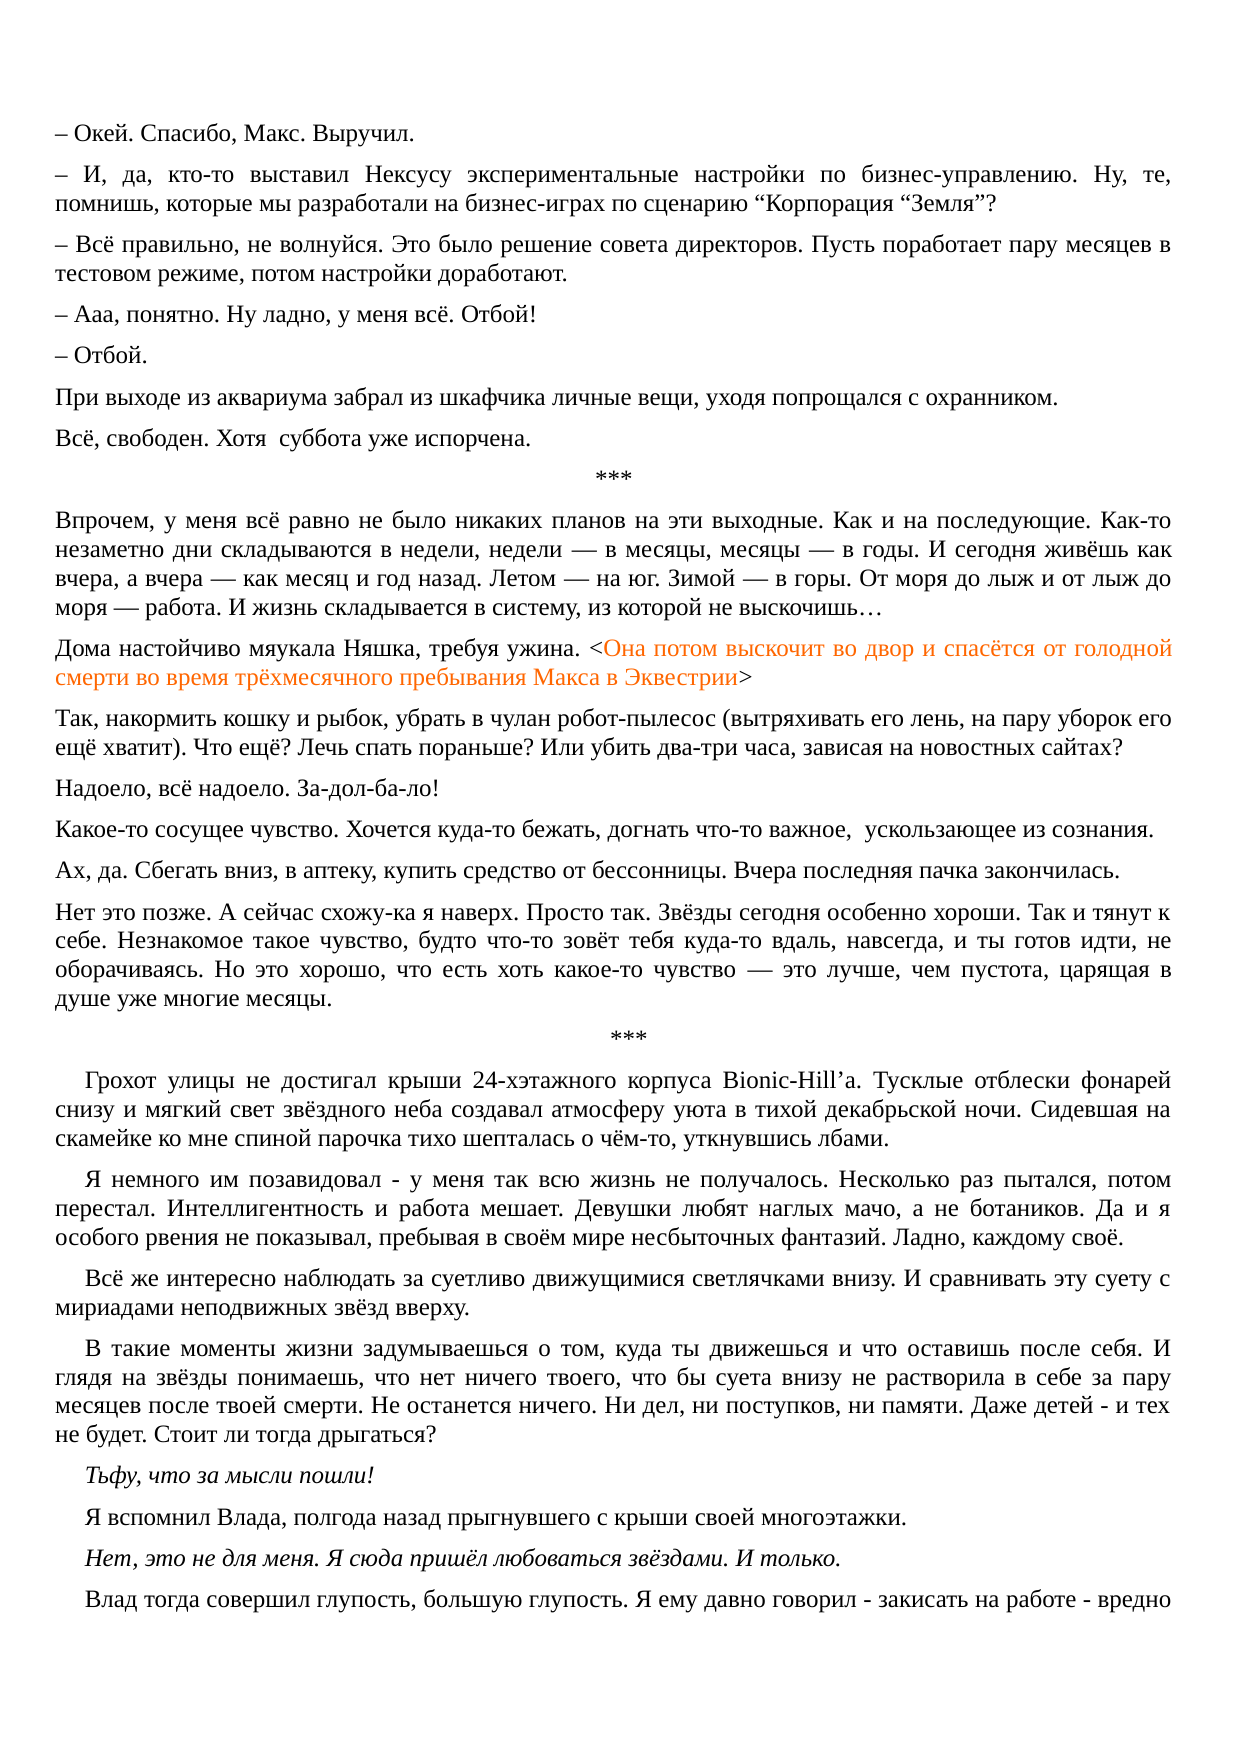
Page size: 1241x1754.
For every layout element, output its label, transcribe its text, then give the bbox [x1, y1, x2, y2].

text Какое-то сосущее чувство. Хочется куда-то бежать, догнать что-то важное, ускользающее из сознания. [55, 814, 1172, 843]
text Грохот улицы не достигал крыши 24-хэтажного корпуса Bionic-Hill’а. Тусклые отблески фонарей снизу и мягкий свет звёздного неба создавал атмосферу уюта в тихой декабрьской ночи. Сидевшая на скамейке ко мне спиной парочка тихо шепталась о чём-то, уткнувшись лбами. [55, 1066, 1172, 1152]
text Всё же интересно наблюдать за суетливо движущимися светлячками внизу. И сравнивать эту суету с мириадами неподвижных звёзд вверху. [55, 1263, 1172, 1321]
text Всё, свободен. Хотя суббота уже испорчена. [55, 423, 1172, 452]
text Ах, да. Сбегать вниз, в аптеку, купить средство от бессонницы. Вчера последняя пачка закончилась. [55, 856, 1172, 884]
text – Отбой. [55, 341, 1172, 369]
text При выходе из аквариума забрал из шкафчика личные вещи, уходя попрощался с охранником. [55, 382, 1172, 411]
text *** [55, 464, 1172, 493]
text В такие моменты жизни задумываешься о том, куда ты движешься и что оставишь после себя. И глядя на звёзды понимаешь, что нет ничего твоего, что бы суета внизу не растворила в себе за пару месяцев после твоей смерти. Не останется ничего. Ни дел, ни поступков, ни памяти. Даже детей - и тех не будет. Стоит ли тогда дрыгаться? [55, 1333, 1172, 1448]
text Так, накормить кошку и рыбок, убрать в чулан робот-пылесос (вытряхивать его лень, на пару уборок его ещё хватит). Что ещё? Лечь спать пораньше? Или убить два-три часа, зависая на новостных сайтах? [55, 703, 1172, 761]
text – Ааа, понятно. Ну ладно, у меня всё. Отбой! [55, 299, 1172, 328]
text Я немного им позавидовал - у меня так всю жизнь не получалось. Несколько раз пытался, потом перестал. Интеллигентность и работа мешает. Девушки любят наглых мачо, а не ботаников. Да и я особого рвения не показывал, пребывая в своём мире несбыточных фантазий. Ладно, каждому своё. [55, 1164, 1172, 1251]
text – И, да, кто-то выставил Нексусу экспериментальные настройки по бизнес-управлению. Ну, те, помнишь, которые мы разработали на бизнес-играх по сценарию “Корпорация “Земля”? [55, 159, 1172, 217]
text Тьфу, что за мысли пошли! [55, 1461, 1172, 1489]
text – Окей. Спасибо, Макс. Выручил. [55, 118, 1172, 147]
text Влад тогда совершил глупость, большую глупость. Я ему давно говорил - закисать на работе - вредно [55, 1584, 1172, 1613]
text *** [55, 1024, 1172, 1053]
text – Всё правильно, не волнуйся. Это было решение совета директоров. Пусть поработает пару месяцев в тестовом режиме, потом настройки доработают. [55, 229, 1172, 287]
text Я вспомнил Влада, полгода назад прыгнувшего с крыши своей многоэтажки. [55, 1502, 1172, 1531]
text Нет, это не для меня. Я сюда пришёл любоваться звёздами. И только. [55, 1543, 1172, 1572]
text Нет это позже. А сейчас схожу-ка я наверх. Просто так. Звёзды сегодня особенно хороши. Так и тянут к себе. Незнакомое такое чувство, будто что-то зовёт тебя куда-то вдаль, навсегда, и ты готов идти, не оборачиваясь. Но это хорошо, что есть хоть какое-то чувство — это лучше, чем пустота, царящая в душе уже многие месяцы. [55, 897, 1172, 1012]
text Впрочем, у меня всё равно не было никаких планов на эти выходные. Как и на последующие. Как-то незаметно дни складываются в недели, недели — в месяцы, месяцы — в годы. И сегодня живёшь как вчера, а вчера — как месяц и год назад. Летом — на юг. Зимой — в горы. От моря до лыж и от лыж до моря — работа. И жизнь складывается в систему, из которой не выскочишь… [55, 506, 1172, 621]
text Дома настойчиво мяукала Няшка, требуя ужина. <Она потом выскочит во двор и спасётся от голодной смерти во время трёхмесячного пребывания Макса в Эквестрии> [55, 633, 1172, 691]
text Надоело, всё надоело. За-дол-ба-ло! [55, 773, 1172, 802]
